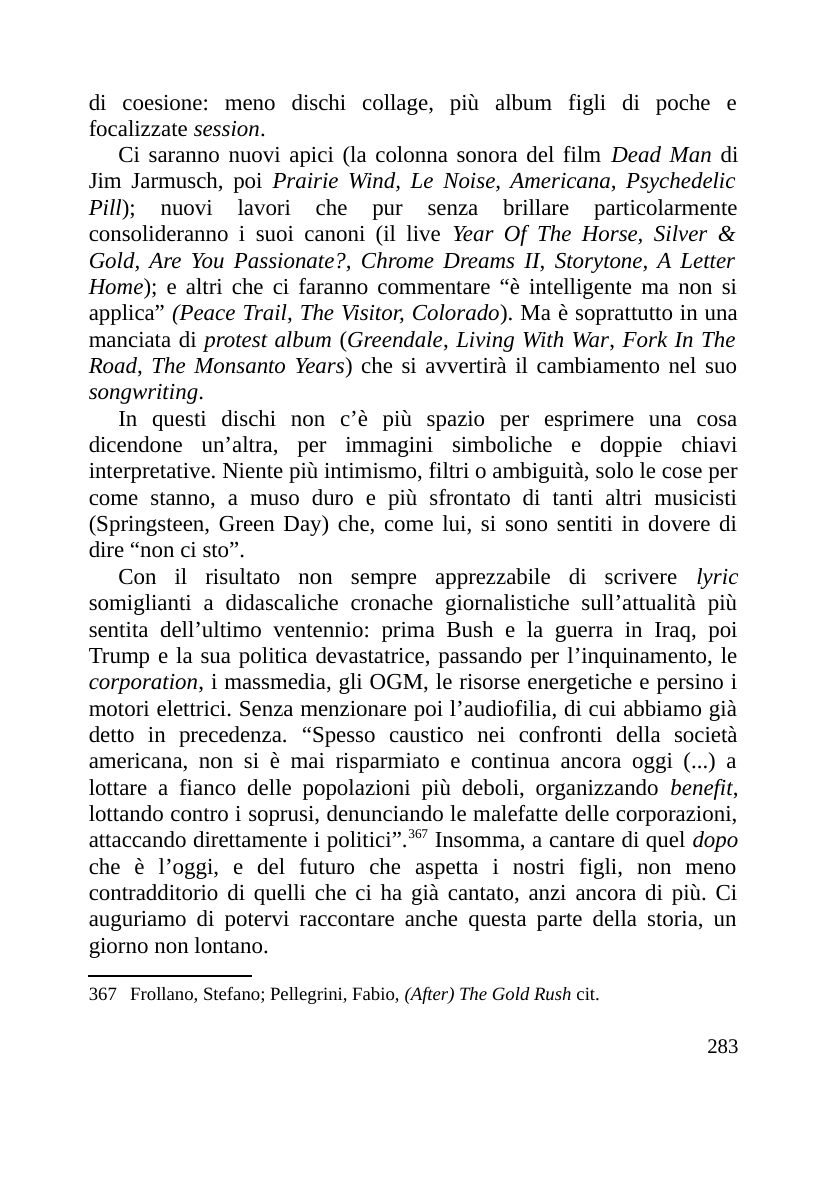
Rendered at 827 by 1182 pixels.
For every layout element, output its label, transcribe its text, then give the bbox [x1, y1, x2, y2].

text Ci saranno nuovi apici (la colonna sonora del film Dead Man di Jim Jarmusch, poi Prairie Wind, Le Noise, Americana, Psychedelic Pill); nuovi lavori che pur senza brillare particolarmente consolideranno i suoi canoni (il live Year Of The Horse, Silver & Gold, Are You Passionate?, Chrome Dreams II, Storytone, A Letter Home); e altri che ci faranno commentare “è intelligente ma non si applica” (Peace Trail, The Visitor, Colorado). Ma è soprattutto in una manciata di protest album (Greendale, Living With War, Fork In The Road, The Monsanto Years) che si avvertirà il cambiamento nel suo songwriting. [88, 141, 738, 405]
text di coesione: meno dischi collage, più album figli di poche e focalizzate session. [88, 88, 738, 141]
text In questi dischi non c’è più spazio per esprimere una cosa dicendone un’altra, per immagini simboliche e doppie chiavi interpretative. Niente più intimismo, filtri o ambiguità, solo le cose per come stanno, a muso duro e più sfrontato di tanti altri musicisti (Springsteen, Green Day) che, come lui, si sono sentiti in dovere di dire “non ci sto”. [88, 405, 738, 563]
text Con il risultato non sempre apprezzabile di scrivere lyric somiglianti a didascaliche cronache giornalistiche sull’attualità più sentita dell’ultimo ventennio: prima Bush e la guerra in Iraq, poi Trump e la sua politica devastatrice, passando per l’inquinamento, le corporation, i massmedia, gli OGM, le risorse energetiche e persino i motori elettrici. Senza menzionare poi l’audiofilia, di cui abbiamo già detto in precedenza. “Spesso caustico nei confronti della società americana, non si è mai risparmiato e continua ancora oggi (...) a lottare a fianco delle popolazioni più deboli, organizzando benefit, lottando contro i soprusi, denunciando le malefatte delle corporazioni, attaccando direttamente i politici”. Insomma, a cantare di quel dopo che è l’oggi, e del futuro che aspetta i nostri figli, non meno contradditorio di quelli che ci ha già cantato, anzi ancora di più. Ci auguriamo di potervi raccontare anche questa parte della storia, un giorno non lontano. [88, 563, 738, 958]
text Frollano, Stefano; Pellegrini, Fabio, (After) The Gold Rush cit. [88, 982, 738, 1004]
